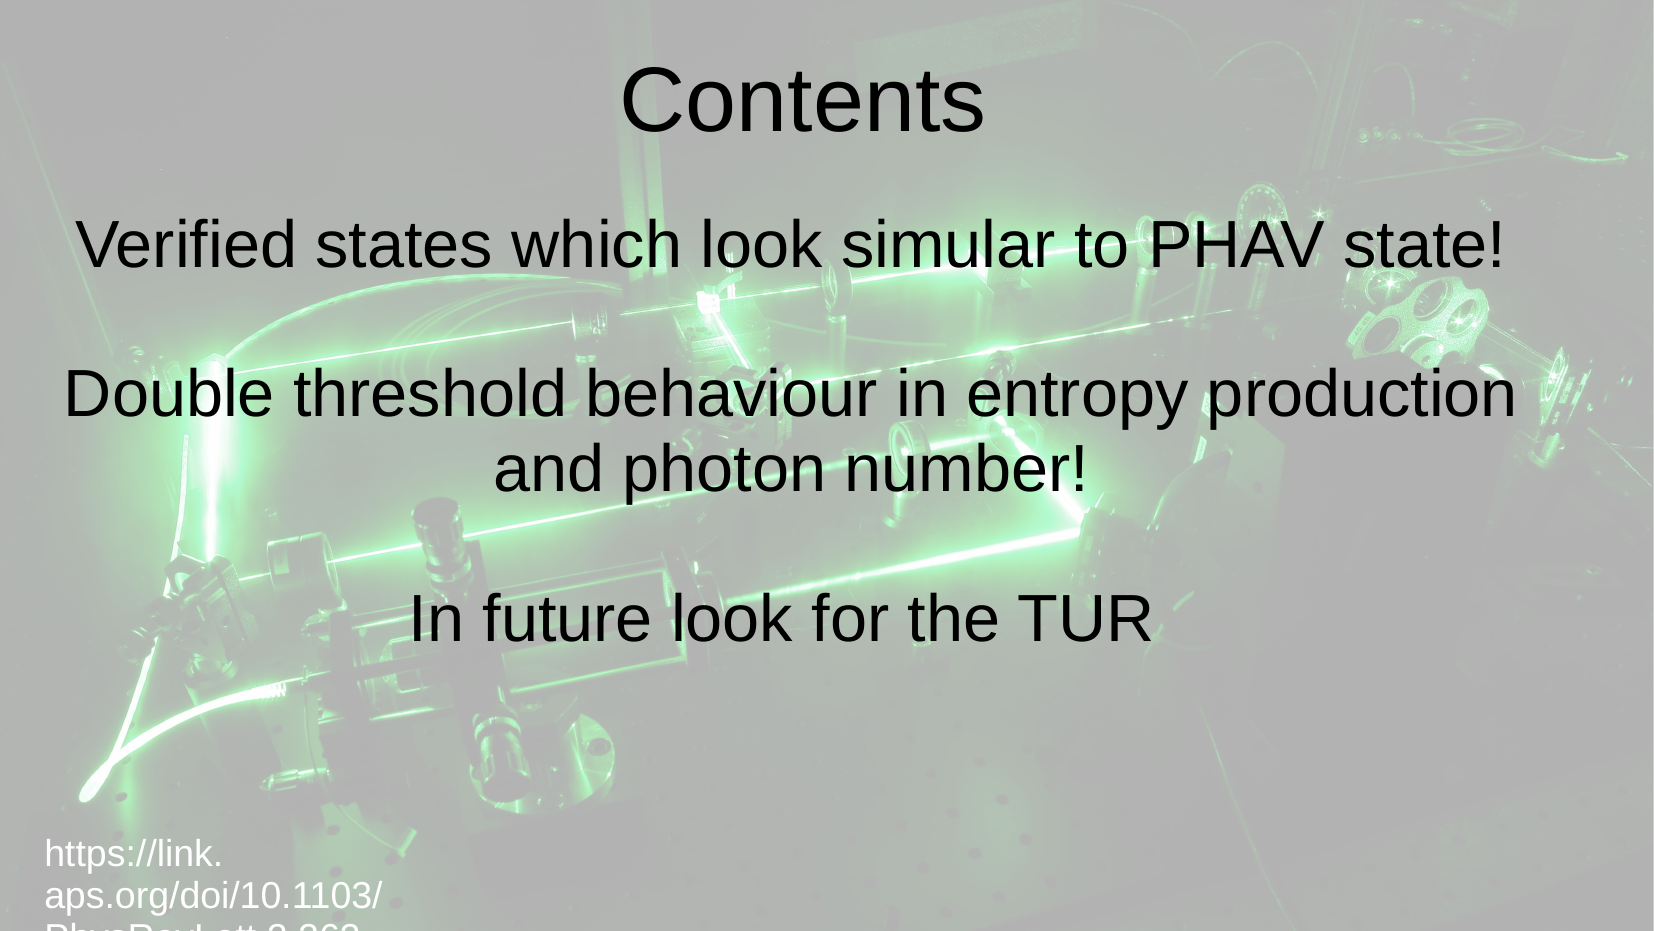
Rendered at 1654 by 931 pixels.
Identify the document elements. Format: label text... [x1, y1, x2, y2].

subtitle Verified states which look simular to PHAV state! Double threshold behaviour in entropy production and photon number! In future look for the TUR [47, 236, 1536, 776]
title Contents [59, 21, 1548, 178]
text_box https://link. aps.org/doi/10.1103/PhysRevLett.2.262. [29, 825, 724, 916]
